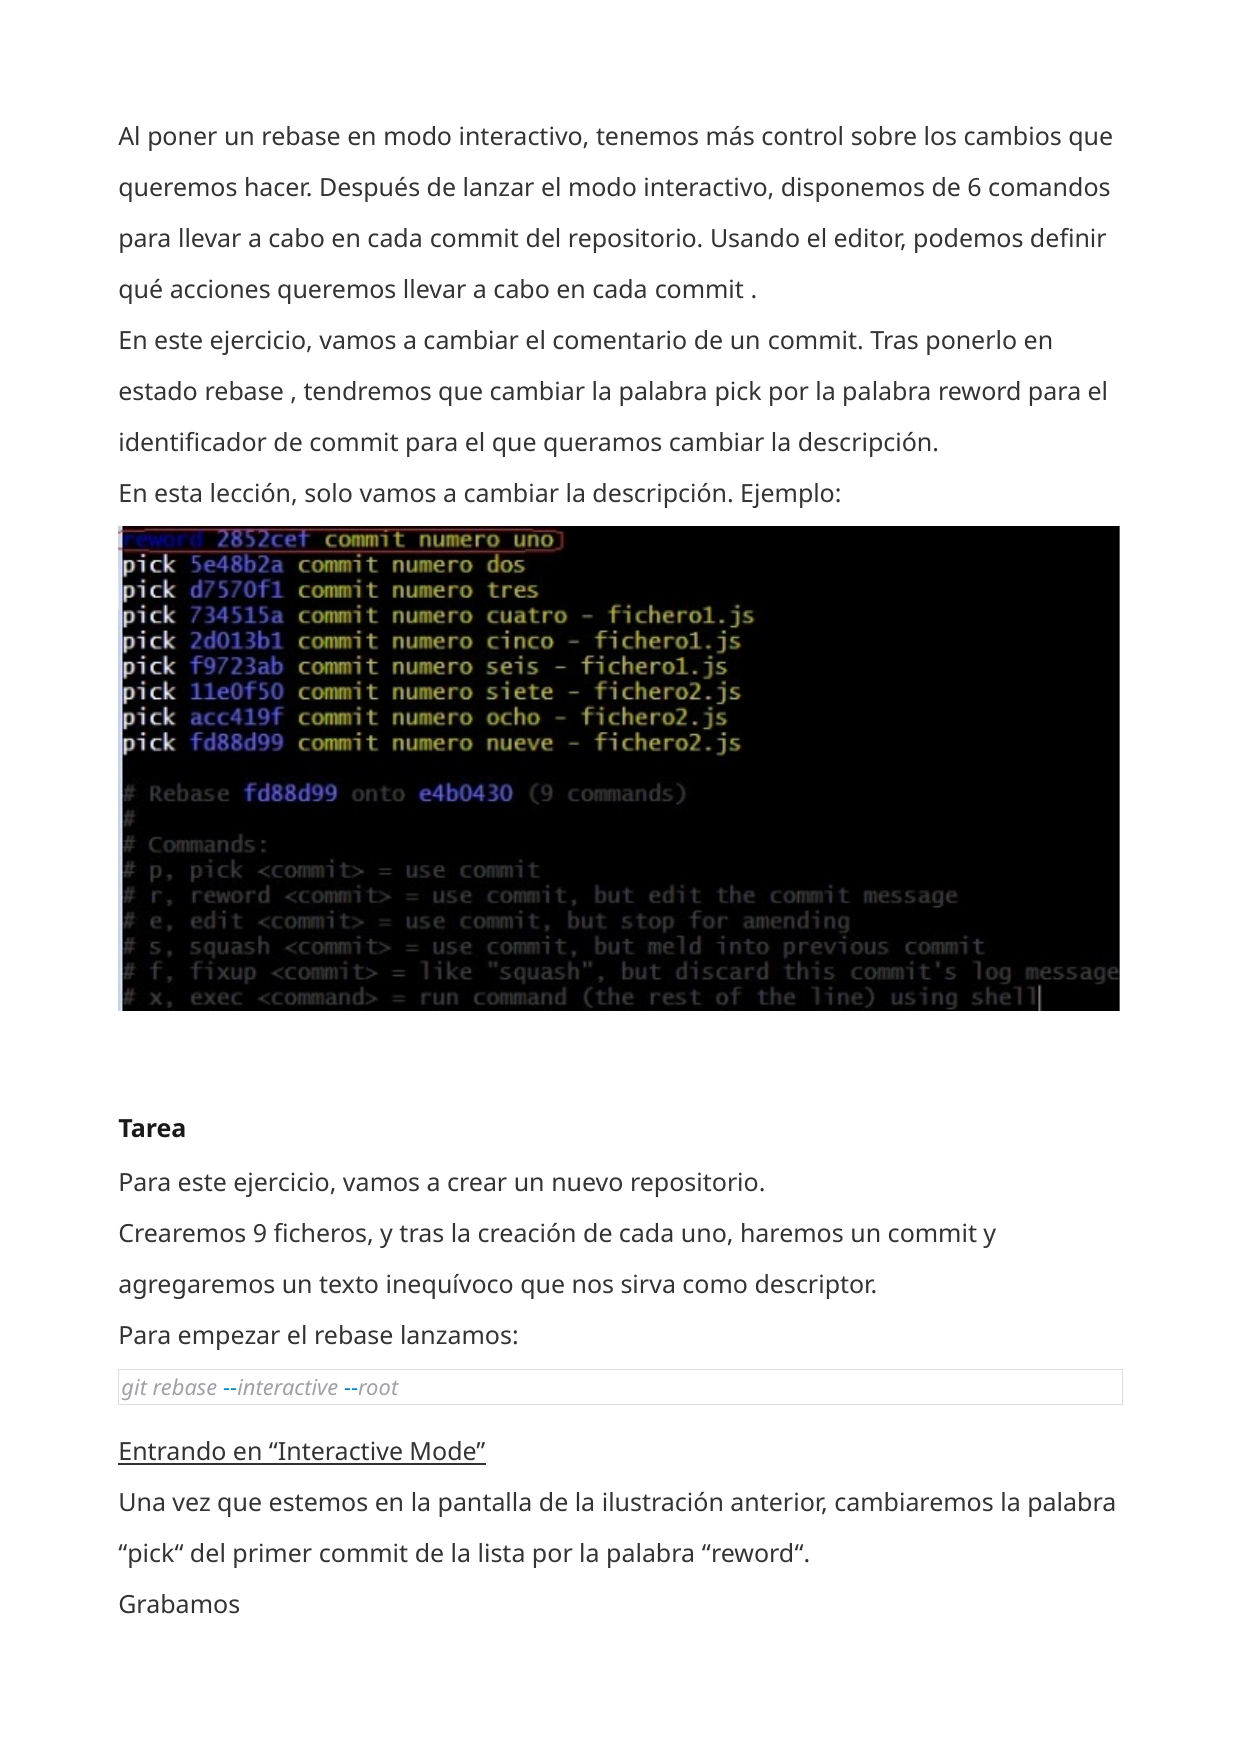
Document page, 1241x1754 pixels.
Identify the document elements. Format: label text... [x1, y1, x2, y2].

subtitle Tarea [118, 1070, 1122, 1145]
text Una vez que estemos en la pantalla de la ilustración anterior, cambiaremos la palabra “pick“ del primer commit de la lista por la palabra “reword“. [118, 1485, 1122, 1570]
picture [118, 526, 1120, 1011]
text Entrando en “Interactive Mode” [118, 1434, 1122, 1468]
text Crearemos 9 ficheros, y tras la creación de cada uno, haremos un commit y agregaremos un texto inequívoco que nos sirva como descriptor. [118, 1216, 1122, 1301]
text git rebase --interactive --root [119, 1370, 1122, 1404]
text En este ejercicio, vamos a cambiar el comentario de un commit. Tras ponerlo en estado rebase , tendremos que cambiar la palabra pick por la palabra reword para el identificador de commit para el que queramos cambiar la descripción. [118, 322, 1122, 458]
text Para empezar el rebase lanzamos: [118, 1318, 1122, 1352]
text Grabamos [118, 1587, 1122, 1621]
text Al poner un rebase en modo interactivo, tenemos más control sobre los cambios que queremos hacer. Después de lanzar el modo interactivo, disponemos de 6 comandos para llevar a cabo en cada commit del repositorio. Usando el editor, podemos definir qué acciones queremos llevar a cabo en cada commit . [118, 118, 1122, 305]
text Para este ejercicio, vamos a crear un nuevo repositorio. [118, 1164, 1122, 1198]
text En esta lección, solo vamos a cambiar la descripción. Ejemplo: [118, 475, 1122, 509]
